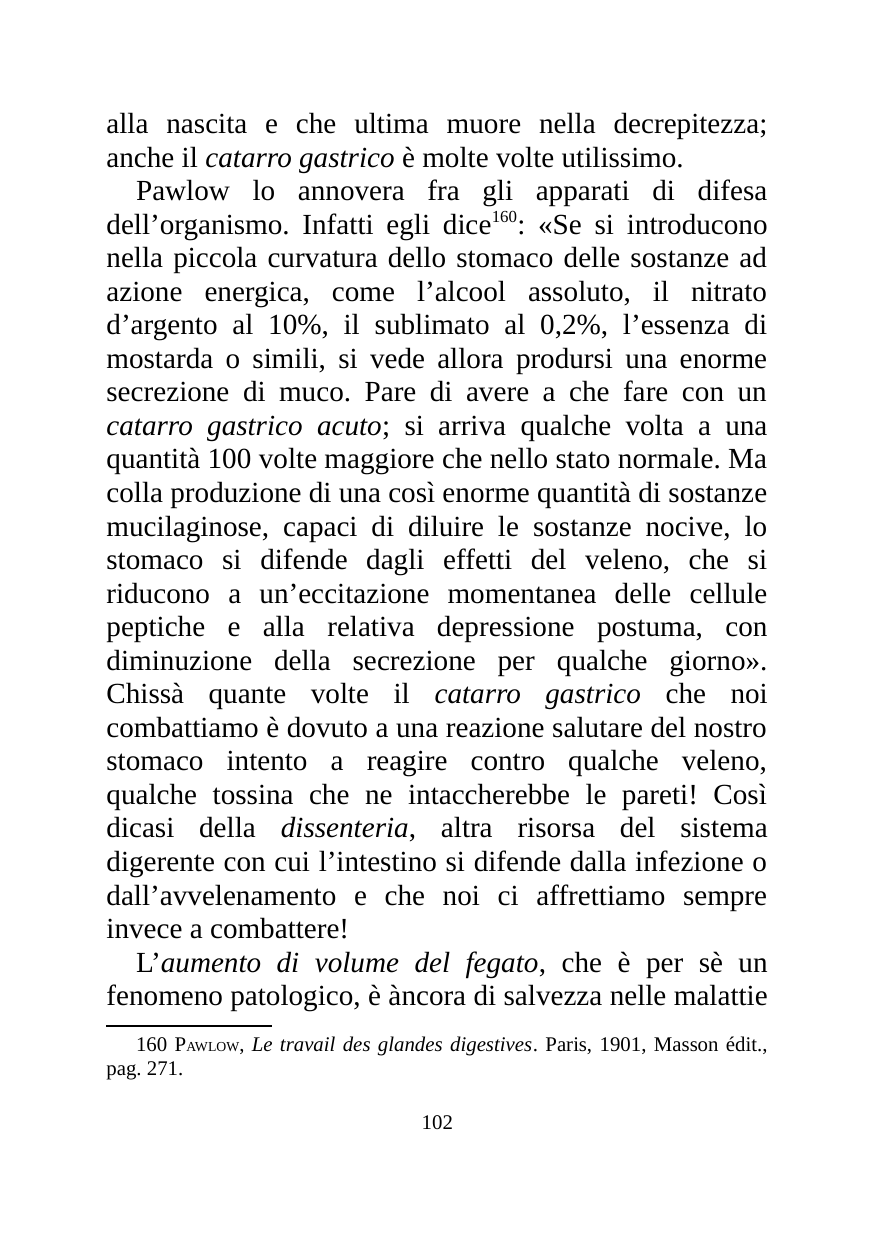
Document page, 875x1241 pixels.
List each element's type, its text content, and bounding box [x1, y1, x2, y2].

text Pawlow lo annovera fra gli apparati di difesa dell’organismo. Infatti egli dice: «Se si introducono nella piccola curvatura dello stomaco delle sostanze ad azione energica, come l’alcool assoluto, il nitrato d’argento al 10%, il sublimato al 0,2%, l’essenza di mostarda o simili, si vede allora prodursi una enorme secrezione di muco. Pare di avere a che fare con un catarro gastrico acuto; si arriva qualche volta a una quantità 100 volte maggiore che nello stato normale. Ma colla produzione di una così enorme quantità di sostanze mucilaginose, capaci di diluire le sostanze nocive, lo stomaco si difende dagli effetti del veleno, che si riducono a un’eccitazione momentanea delle cellule peptiche e alla relativa depressione postuma, con diminuzione della secrezione per qualche giorno». Chissà quante volte il catarro gastrico che noi combattiamo è dovuto a una reazione salutare del nostro stomaco intento a reagire contro qualche veleno, qualche tossina che ne intaccherebbe le pareti! Così dicasi della dissenteria, altra risorsa del sistema digerente con cui l’intestino si difende dalla infezione o dall’avvelenamento e che noi ci affrettiamo sempre invece a combattere! [106, 173, 768, 945]
text L’aumento di volume del fegato, che è per sè un fenomeno patologico, è àncora di salvezza nelle malattie [106, 945, 768, 1012]
text Pawlow, Le travail des glandes digestives. Paris, 1901, Masson édit., pag. 271. [106, 1032, 768, 1080]
text alla nascita e che ultima muore nella decrepitezza; anche il catarro gastrico è molte volte utilissimo. [106, 106, 768, 173]
